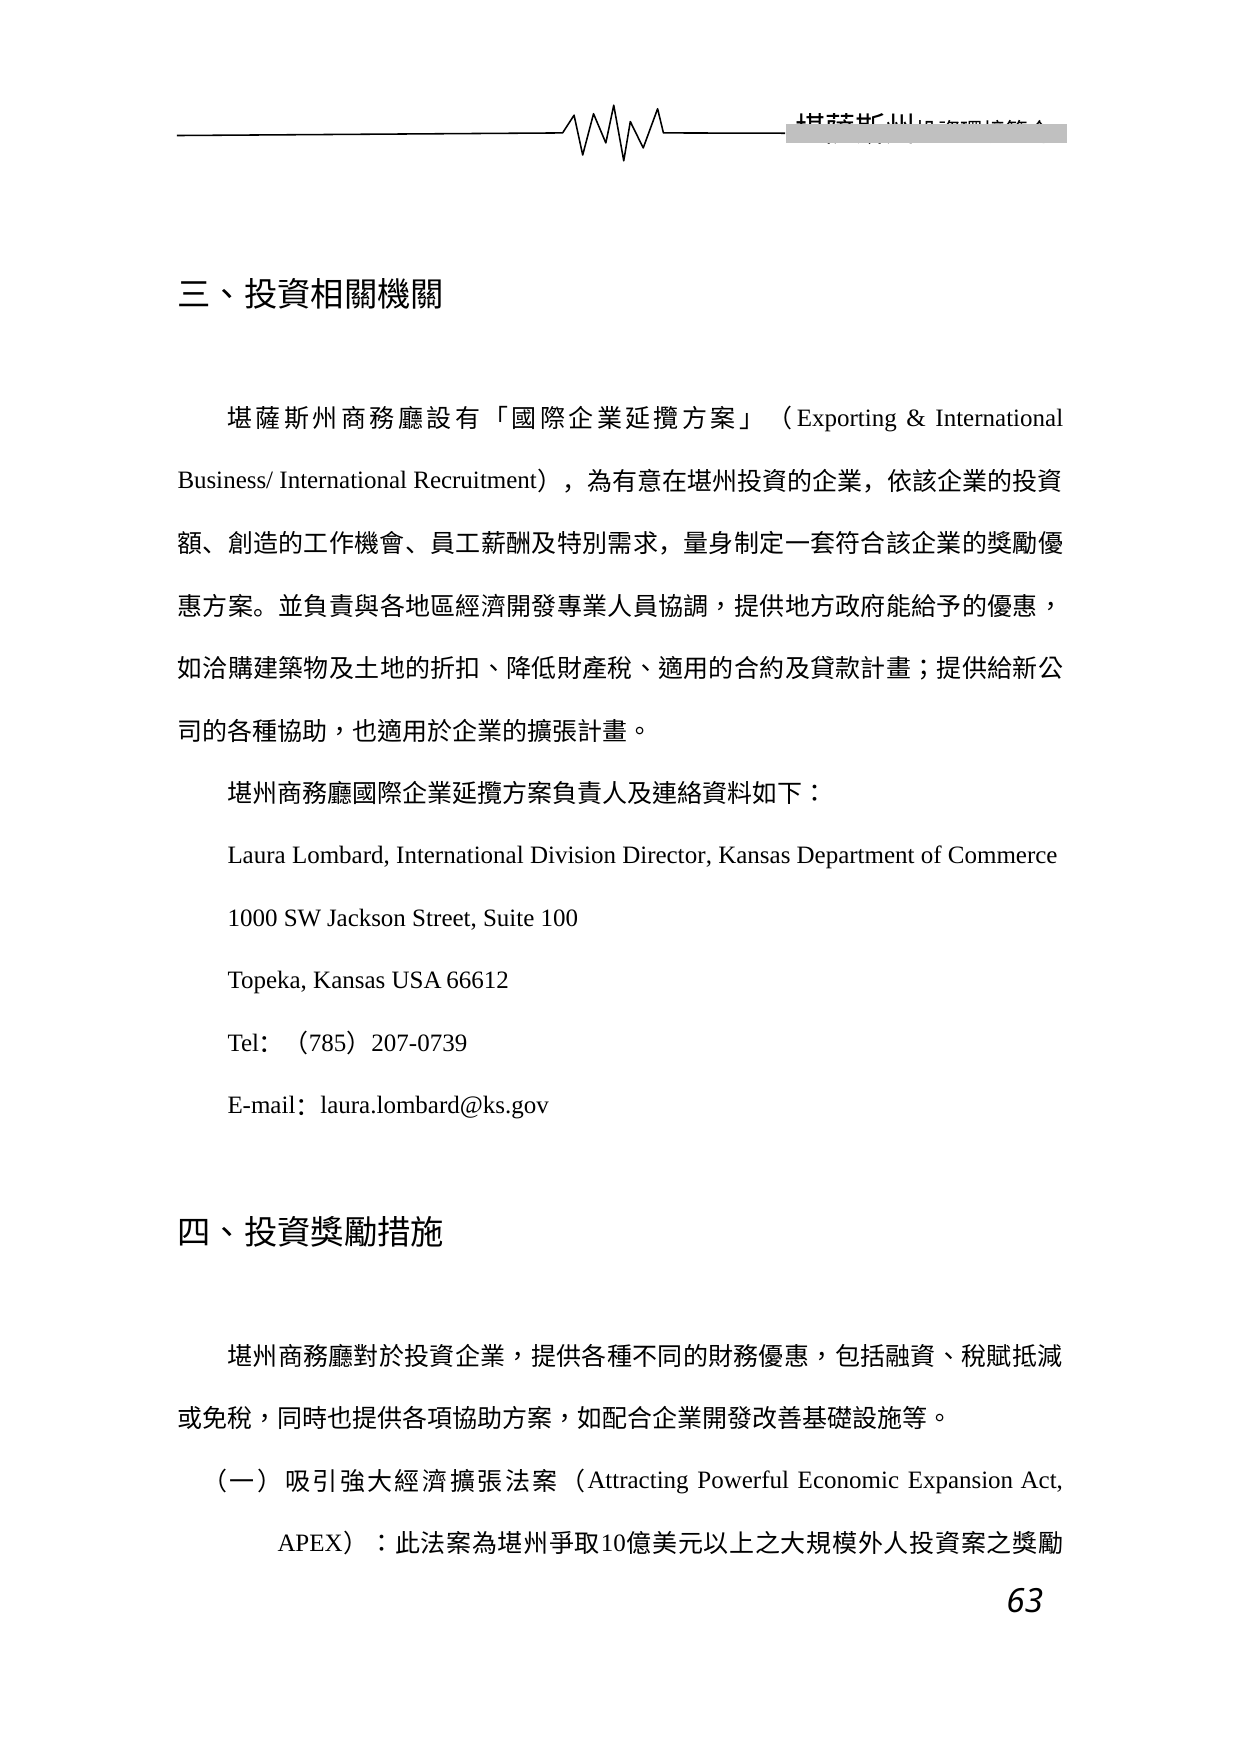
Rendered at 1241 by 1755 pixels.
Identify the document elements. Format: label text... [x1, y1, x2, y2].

text 三、投資相關機關 [177, 250, 1063, 313]
text E-mail：laura.lombard@ks.gov [177, 1063, 1063, 1125]
text 堪州商務廳對於投資企業，提供各種不同的財務優惠，包括融資、稅賦抵減或免稅，同時也提供各項協助方案，如配合企業開發改善基礎設施等。 [177, 1313, 1063, 1438]
text 1000 SW Jackson Street, Suite 100 [177, 875, 1063, 938]
text 堪州商務廳國際企業延攬方案負責人及連絡資料如下： [177, 750, 1063, 813]
text Tel：（785）207-0739 [177, 1000, 1063, 1063]
text 四、投資獎勵措施 [177, 1188, 1063, 1250]
text Laura Lombard, International Division Director, Kansas Department of Commerce [177, 813, 1063, 875]
text 堪薩斯州商務廳設有「國際企業延攬方案」（Exporting & International Business/ International Recruitment），為有意在堪州投資的企業，依該企業的投資額、創造的工作機會、員工薪酬及特別需求，量身制定一套符合該企業的獎勵優惠方案。並負責與各地區經濟開發專業人員協調，提供地方政府能給予的優惠，如洽購建築物及土地的折扣、降低財產稅、適用的合約及貸款計畫；提供給新公司的各種協助，也適用於企業的擴張計畫。 [177, 375, 1063, 750]
text Topeka, Kansas USA 66612 [177, 938, 1063, 1000]
text （一）吸引強大經濟擴張法案（Attracting Powerful Economic Expansion Act, APEX）：此法案為堪州爭取10億美元以上之大規模外人投資案之獎勵 [202, 1438, 1063, 1563]
